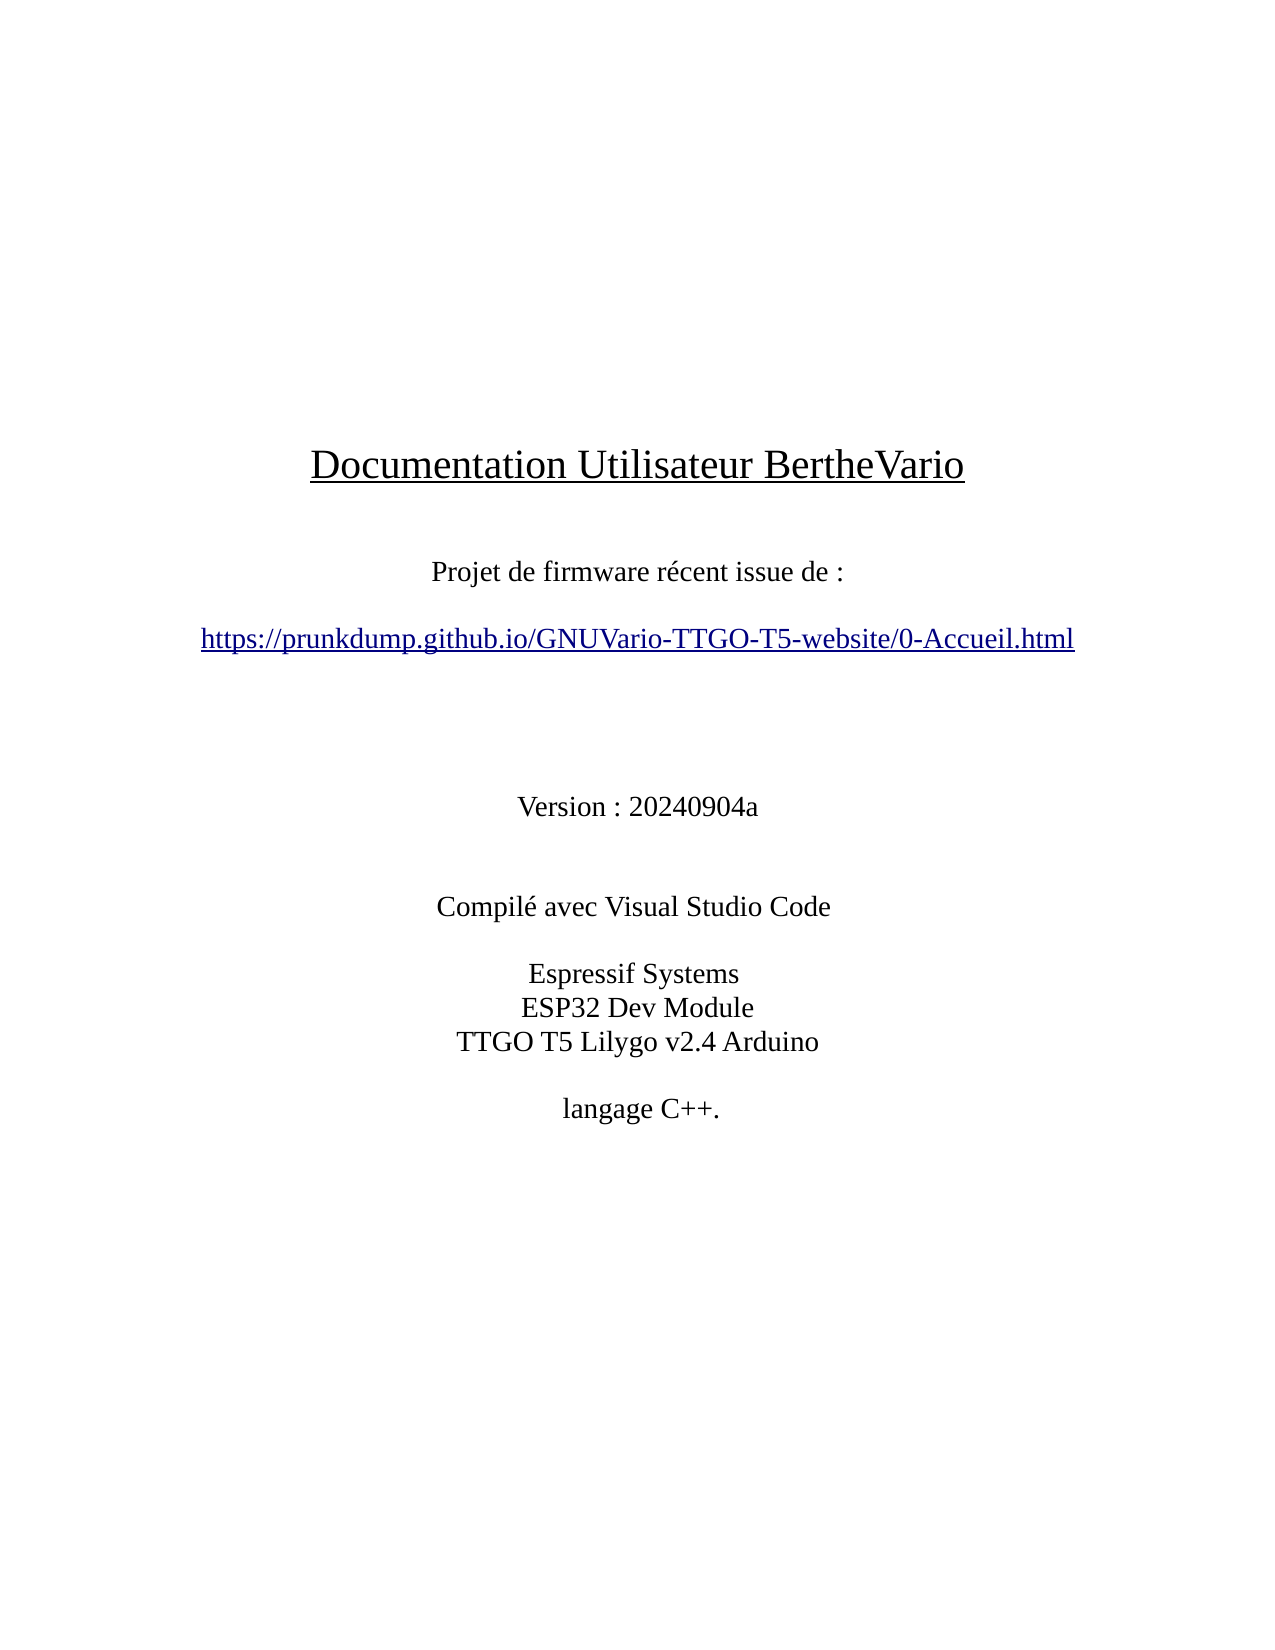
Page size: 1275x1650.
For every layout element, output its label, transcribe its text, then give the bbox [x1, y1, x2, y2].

text TTGO T5 Lilygo v2.4 Arduino [118, 1024, 1157, 1057]
text ESP32 Dev Module [118, 990, 1157, 1024]
text https://prunkdump.github.io/GNUVario-TTGO-T5-website/0-Accueil.html [118, 621, 1157, 655]
text Projet de firmware récent issue de : [118, 554, 1157, 588]
text Version : 20240904a [118, 789, 1157, 822]
text Compilé avec Visual Studio Code [118, 889, 1157, 923]
text Documentation Utilisateur BertheVario [118, 439, 1157, 487]
text langage C++. [118, 1091, 1157, 1124]
text Espressif Systems [118, 957, 1157, 990]
